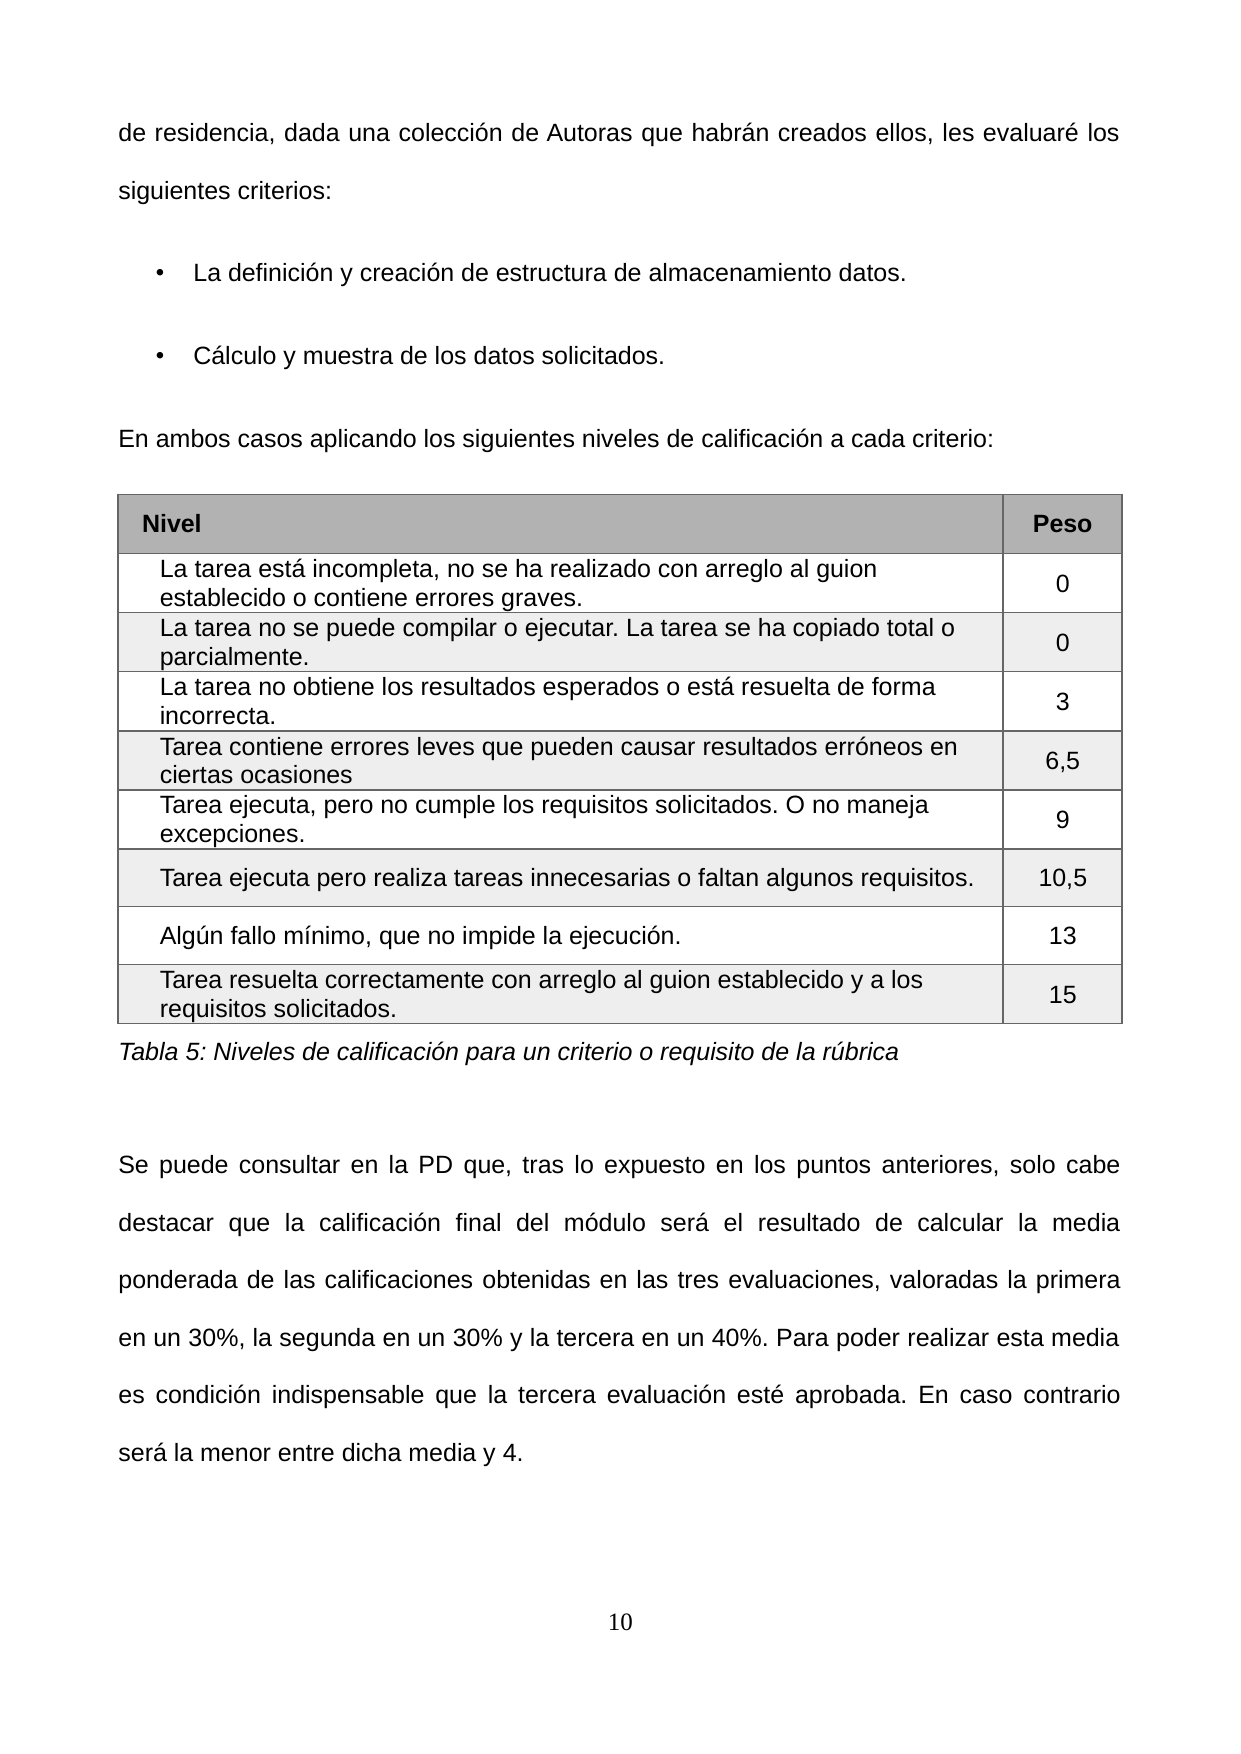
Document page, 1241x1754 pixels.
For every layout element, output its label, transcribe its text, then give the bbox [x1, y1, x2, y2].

text Se puede consultar en la PD que, tras lo expuesto en los puntos anteriores, solo cabe destacar que la calificación final del módulo será el resultado de calcular la media ponderada de las calificaciones obtenidas en las tres evaluaciones, valoradas la primera en un 30%, la segunda en un 30% y la tercera en un 40%. Para poder realizar esta media es condición indispensable que la tercera evaluación esté aprobada. En caso contrario será la menor entre dicha media y 4. [118, 1150, 1122, 1466]
table_cell 0 [1004, 613, 1121, 671]
table_cell 15 [1004, 965, 1121, 1023]
table_cell 10,5 [1004, 850, 1121, 906]
table_cell La tarea está incompleta, no se ha realizado con arreglo al guion establecido o contiene errores graves. [119, 554, 1002, 612]
list Cálculo y muestra de los datos solicitados. [156, 341, 1122, 370]
table_cell Algún fallo mínimo, que no impide la ejecución. [119, 907, 1002, 964]
text de residencia, dada una colección de Autoras que habrán creados ellos, les evaluaré los siguientes criterios: [118, 118, 1122, 204]
text En ambos casos aplicando los siguientes niveles de calificación a cada criterio: [118, 423, 1122, 452]
table_cell 9 [1004, 791, 1121, 848]
table_header Nivel [119, 495, 1002, 553]
text Tabla 5: Niveles de calificación para un criterio o requisito de la rúbrica [118, 1037, 1122, 1066]
table_cell Tarea contiene errores leves que pueden causar resultados erróneos en ciertas ocasiones [119, 732, 1002, 789]
table_cell 0 [1004, 554, 1121, 612]
table_cell La tarea no se puede compilar o ejecutar. La tarea se ha copiado total o parcialmente. [119, 613, 1002, 671]
table_cell Tarea ejecuta pero realiza tareas innecesarias o faltan algunos requisitos. [119, 850, 1002, 906]
list La definición y creación de estructura de almacenamiento datos. [156, 258, 1122, 287]
table_cell 13 [1004, 907, 1121, 964]
table_cell 6,5 [1004, 732, 1121, 789]
table_header Peso [1004, 495, 1121, 553]
table_cell 3 [1004, 672, 1121, 730]
table_cell Tarea ejecuta, pero no cumple los requisitos solicitados. O no maneja excepciones. [119, 791, 1002, 848]
table_cell La tarea no obtiene los resultados esperados o está resuelta de forma incorrecta. [119, 672, 1002, 730]
table_cell Tarea resuelta correctamente con arreglo al guion establecido y a los requisitos solicitados. [119, 965, 1002, 1023]
